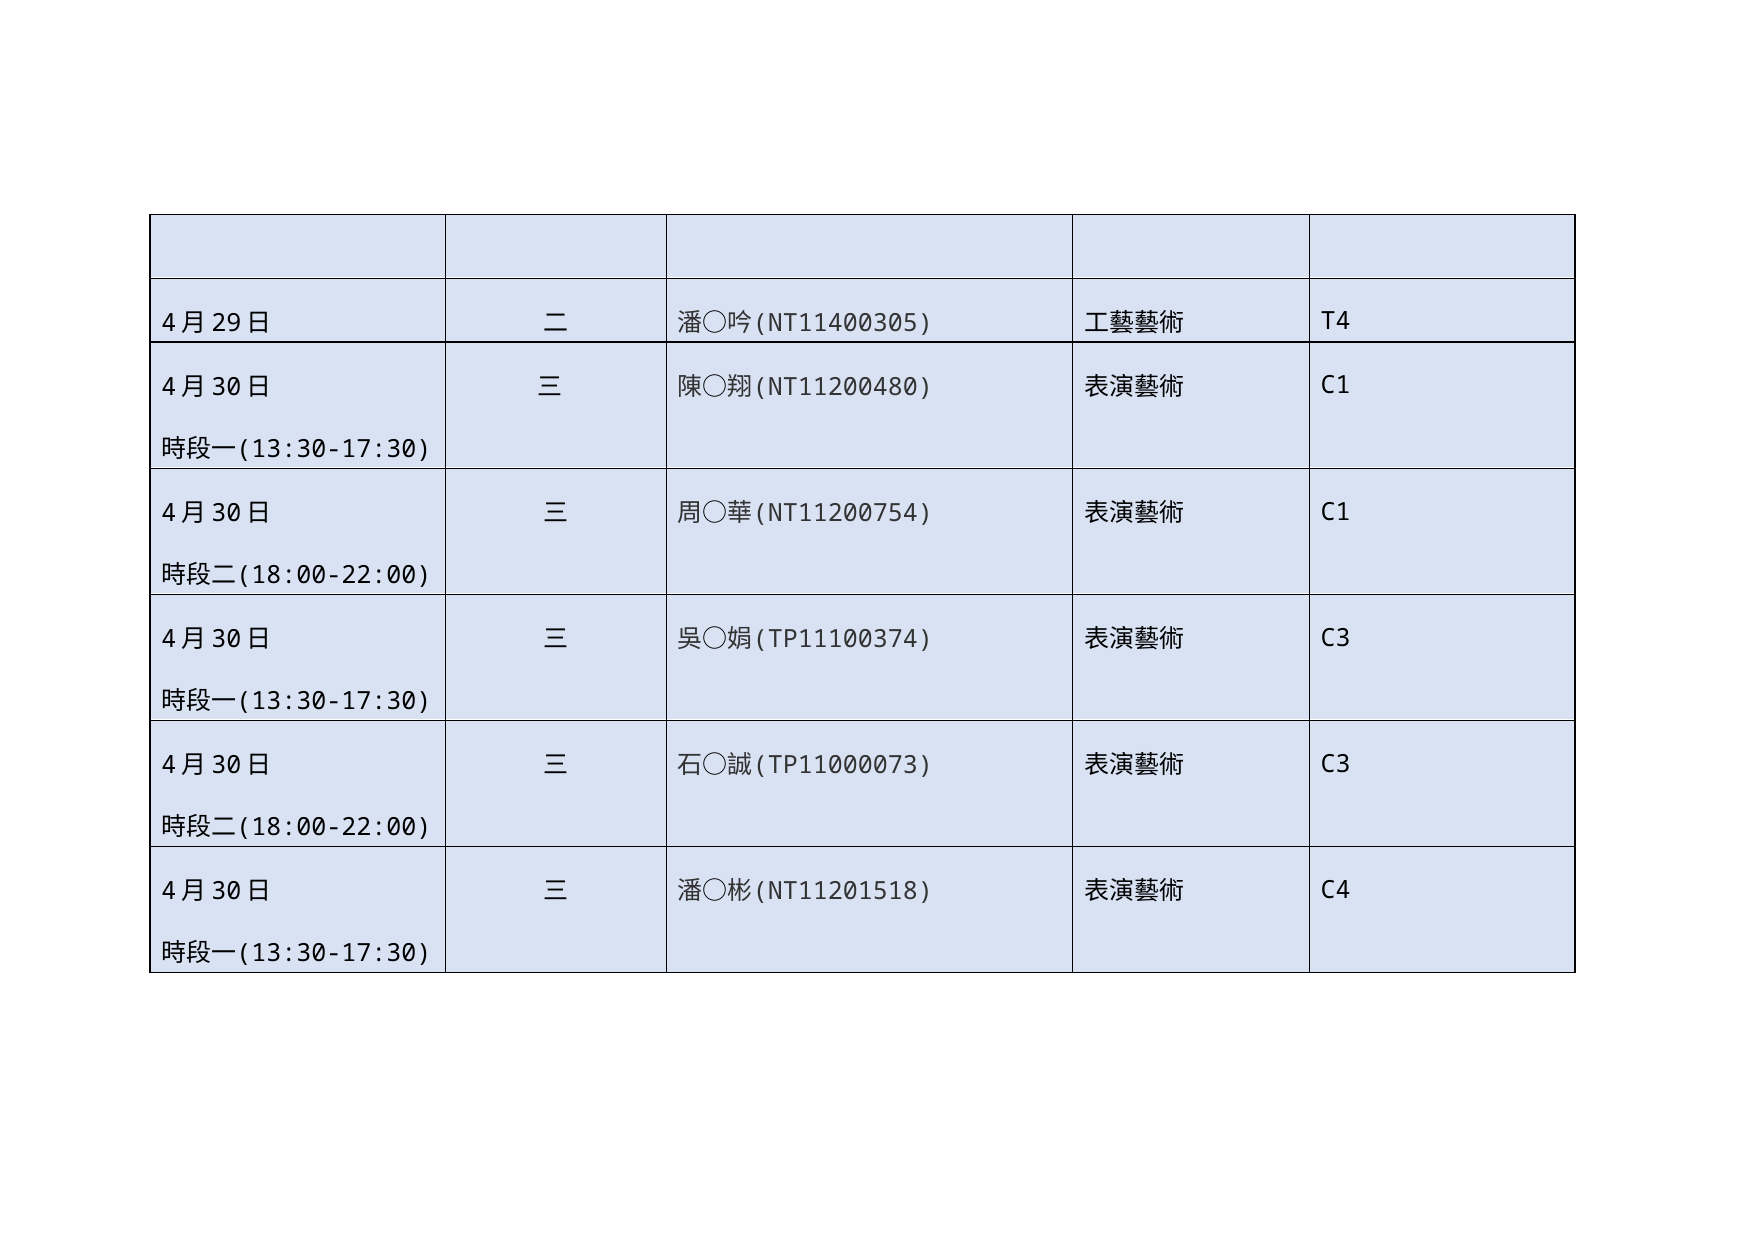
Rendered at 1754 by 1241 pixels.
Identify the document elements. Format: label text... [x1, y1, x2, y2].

table_cell 表演藝術 [1073, 469, 1309, 593]
table_cell 三 [446, 847, 666, 972]
table_cell C4 [1310, 847, 1574, 972]
table_cell C3 [1310, 721, 1574, 846]
table_cell 二 [446, 279, 666, 341]
table_cell 吳○娟(TP11100374) [667, 595, 1072, 719]
table_cell 4月30日 時段二(18:00-22:00) [151, 721, 445, 846]
table_cell 三 [446, 595, 666, 719]
table_cell 石○誠(TP11000073) [667, 721, 1072, 846]
table_cell 表演藝術 [1073, 847, 1309, 972]
table_cell [1310, 215, 1574, 277]
table_cell 表演藝術 [1073, 721, 1309, 846]
table_cell 工藝藝術 [1073, 279, 1309, 341]
table_cell 4月30日 時段一(13:30-17:30) [151, 595, 445, 719]
table_cell 陳○翔(NT11200480) [667, 343, 1072, 467]
table_cell 三 [446, 343, 666, 467]
table_cell 4月29日 [151, 279, 445, 341]
table_cell 4月30日 時段二(18:00-22:00) [151, 469, 445, 593]
table_cell 4月30日 時段一(13:30-17:30) [151, 847, 445, 972]
table_cell C1 [1310, 343, 1574, 467]
table_cell 三 [446, 469, 666, 593]
table_cell 周○華(NT11200754) [667, 469, 1072, 593]
table_cell [151, 215, 445, 277]
table_cell C1 [1310, 469, 1574, 593]
table_cell [667, 215, 1072, 277]
table_cell [446, 215, 666, 277]
table_cell 三 [446, 721, 666, 846]
table_cell 表演藝術 [1073, 343, 1309, 467]
table_cell 表演藝術 [1073, 595, 1309, 719]
table_cell C3 [1310, 595, 1574, 719]
table_cell T4 [1310, 279, 1574, 341]
table_cell 潘○彬(NT11201518) [667, 847, 1072, 972]
table_cell [1073, 215, 1309, 277]
table_cell 4月30日 時段一(13:30-17:30) [151, 343, 445, 467]
table_cell 潘○吟(NT11400305) [667, 279, 1072, 341]
